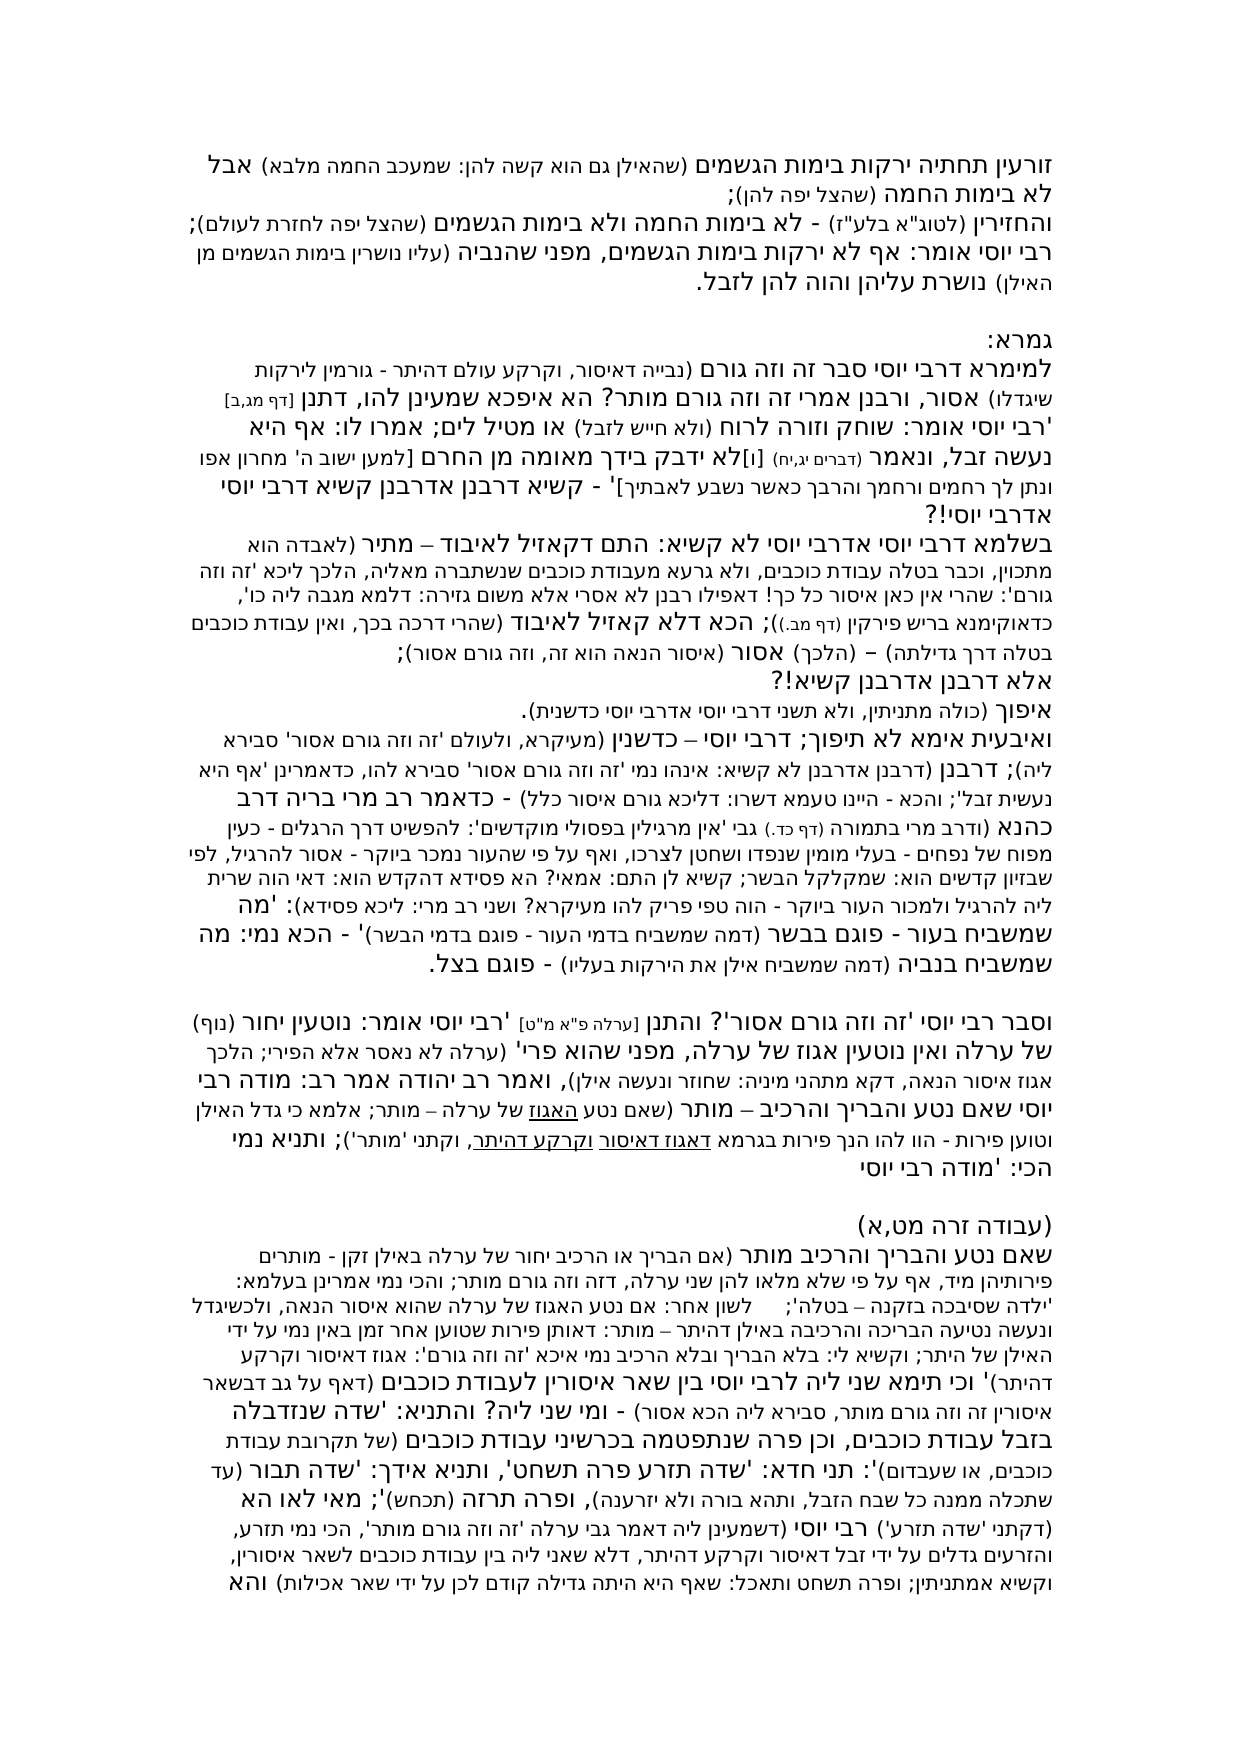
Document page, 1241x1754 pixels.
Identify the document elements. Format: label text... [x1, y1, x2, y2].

text זורעין תחתיה ירקות בימות הגשמים (שהאילן גם הוא קשה להן: שמעכב החמה מלבא) אבל לא בימות החמה (שהצל יפה להן); [187, 150, 1053, 208]
text שאם נטע והבריך והרכיב מותר (אם הבריך או הרכיב יחור של ערלה באילן זקן - מותרים פירותיהן מיד, אף על פי שלא מלאו להן שני ערלה, דזה וזה גורם מותר; והכי נמי אמרינן בעלמא: 'ילדה שסיבכה בזקנה – בטלה'; לשון אחר: אם נטע האגוז של ערלה שהוא איסור הנאה, ולכשיגדל ונעשה נטיעה הבריכה והרכיבה באילן דהיתר – מותר: דאותן פירות שטוען אחר זמן באין נמי על ידי האילן של היתר; וקשיא לי: בלא הבריך ובלא הרכיב נמי איכא 'זה וזה גורם': אגוז דאיסור וקרקע דהיתר)' וכי תימא שני ליה לרבי יוסי בין שאר איסורין לעבודת כוכבים (דאף על גב דבשאר איסורין זה וזה גורם מותר, סבירא ליה הכא אסור) - ומי שני ליה? והתניא: 'שדה שנזדבלה בזבל עבודת כוכבים, וכן פרה שנתפטמה בכרשיני עבודת כוכבים (של תקרובת עבודת כוכבים, או שעבדום)': תני חדא: 'שדה תזרע פרה תשחט', ותניא אידך: 'שדה תבור (עד שתכלה ממנה כל שבח הזבל, ותהא בורה ולא יזרענה), ופרה תרזה (תכחש)'; מאי לאו הא (דקתני 'שדה תזרע') רבי יוסי (דשמעינן ליה דאמר גבי ערלה 'זה וזה גורם מותר', הכי נמי תזרע, והזרעים גדלים על ידי זבל דאיסור וקרקע דהיתר, דלא שאני ליה בין עבודת כוכבים לשאר איסורין, וקשיא אמתניתין; ופרה תשחט ותאכל: שאף היא היתה גדילה קודם לכן על ידי שאר אכילות) והא [187, 1240, 1053, 1596]
text וסבר רבי יוסי 'זה וזה גורם אסור'? והתנן [ערלה פ"א מ"ט] 'רבי יוסי אומר: נוטעין יחור (נוף) של ערלה ואין נוטעין אגוז של ערלה, מפני שהוא פרי' (ערלה לא נאסר אלא הפירי; הלכך אגוז איסור הנאה, דקא מתהני מיניה: שחוזר ונעשה אילן), ואמר רב יהודה אמר רב: מודה רבי יוסי שאם נטע והבריך והרכיב – מותר (שאם נטע האגוז של ערלה – מותר; אלמא כי גדל האילן וטוען פירות - הוו להו הנך פירות בגרמא דאגוז דאיסור וקרקע דהיתר, וקתני 'מותר'); ותניא נמי הכי: 'מודה רבי יוסי [187, 1007, 1053, 1182]
text גמרא: [187, 325, 1053, 354]
text איפוך (כולה מתניתין, ולא תשני דרבי יוסי אדרבי יוסי כדשנית). [187, 695, 1053, 724]
text רבי יוסי אומר: אף לא ירקות בימות הגשמים, מפני שהנביה (עליו נושרין בימות הגשמים מן האילן) נושרת עליהן והוה להן לזבל. [187, 238, 1053, 296]
text ואיבעית אימא לא תיפוך; דרבי יוסי – כדשנין (מעיקרא, ולעולם 'זה וזה גורם אסור' סבירא ליה); דרבנן (דרבנן אדרבנן לא קשיא: אינהו נמי 'זה וזה גורם אסור' סבירא להו, כדאמרינן 'אף היא נעשית זבל'; והכא - היינו טעמא דשרו: דליכא גורם איסור כלל) - כדאמר רב מרי בריה דרב כהנא (ודרב מרי בתמורה (דף כד.) גבי 'אין מרגילין בפסולי מוקדשים': להפשיט דרך הרגלים - כעין מפוח של נפחים - בעלי מומין שנפדו ושחטן לצרכו, ואף על פי שהעור נמכר ביוקר - אסור להרגיל, לפי שבזיון קדשים הוא: שמקלקל הבשר; קשיא לן התם: אמאי? הא פסידא דהקדש הוא: דאי הוה שרית ליה להרגיל ולמכור העור ביוקר - הוה טפי פריק להו מעיקרא? ושני רב מרי: ליכא פסידא): 'מה שמשביח בעור - פוגם בבשר (דמה שמשביח בדמי העור - פוגם בדמי הבשר)' - הכא נמי: מה שמשביח בנביה (דמה שמשביח אילן את הירקות בעליו) - פוגם בצל. [187, 724, 1053, 978]
text והחזירין (לטוג"א בלע"ז) - לא בימות החמה ולא בימות הגשמים (שהצל יפה לחזרת לעולם); [187, 208, 1053, 238]
text למימרא דרבי יוסי סבר זה וזה גורם (נבייה דאיסור, וקרקע עולם דהיתר - גורמין לירקות שיגדלו) אסור, ורבנן אמרי זה וזה גורם מותר? הא איפכא שמעינן להו, דתנן [דף מג,ב] 'רבי יוסי אומר: שוחק וזורה לרוח (ולא חייש לזבל) או מטיל לים; אמרו לו: אף היא נעשה זבל, ונאמר (דברים יג,יח) [ו]לא ידבק בידך מאומה מן החרם [למען ישוב ה' מחרון אפו ונתן לך רחמים ורחמך והרבך כאשר נשבע לאבתיך]' - קשיא דרבנן אדרבנן קשיא דרבי יוסי אדרבי יוסי!? [187, 354, 1053, 529]
text (עבודה זרה מט,א) [187, 1211, 1053, 1240]
text בשלמא דרבי יוסי אדרבי יוסי לא קשיא: התם דקאזיל לאיבוד – מתיר (לאבדה הוא מתכוין, וכבר בטלה עבודת כוכבים, ולא גרעא מעבודת כוכבים שנשתברה מאליה, הלכך ליכא 'זה וזה גורם': שהרי אין כאן איסור כל כך! דאפילו רבנן לא אסרי אלא משום גזירה: דלמא מגבה ליה כו', כדאוקימנא בריש פירקין (דף מב.)); הכא דלא קאזיל לאיבוד (שהרי דרכה בכך, ואין עבודת כוכבים בטלה דרך גדילתה) – (הלכך) אסור (איסור הנאה הוא זה, וזה גורם אסור); [187, 529, 1053, 666]
text אלא דרבנן אדרבנן קשיא!? [187, 666, 1053, 695]
